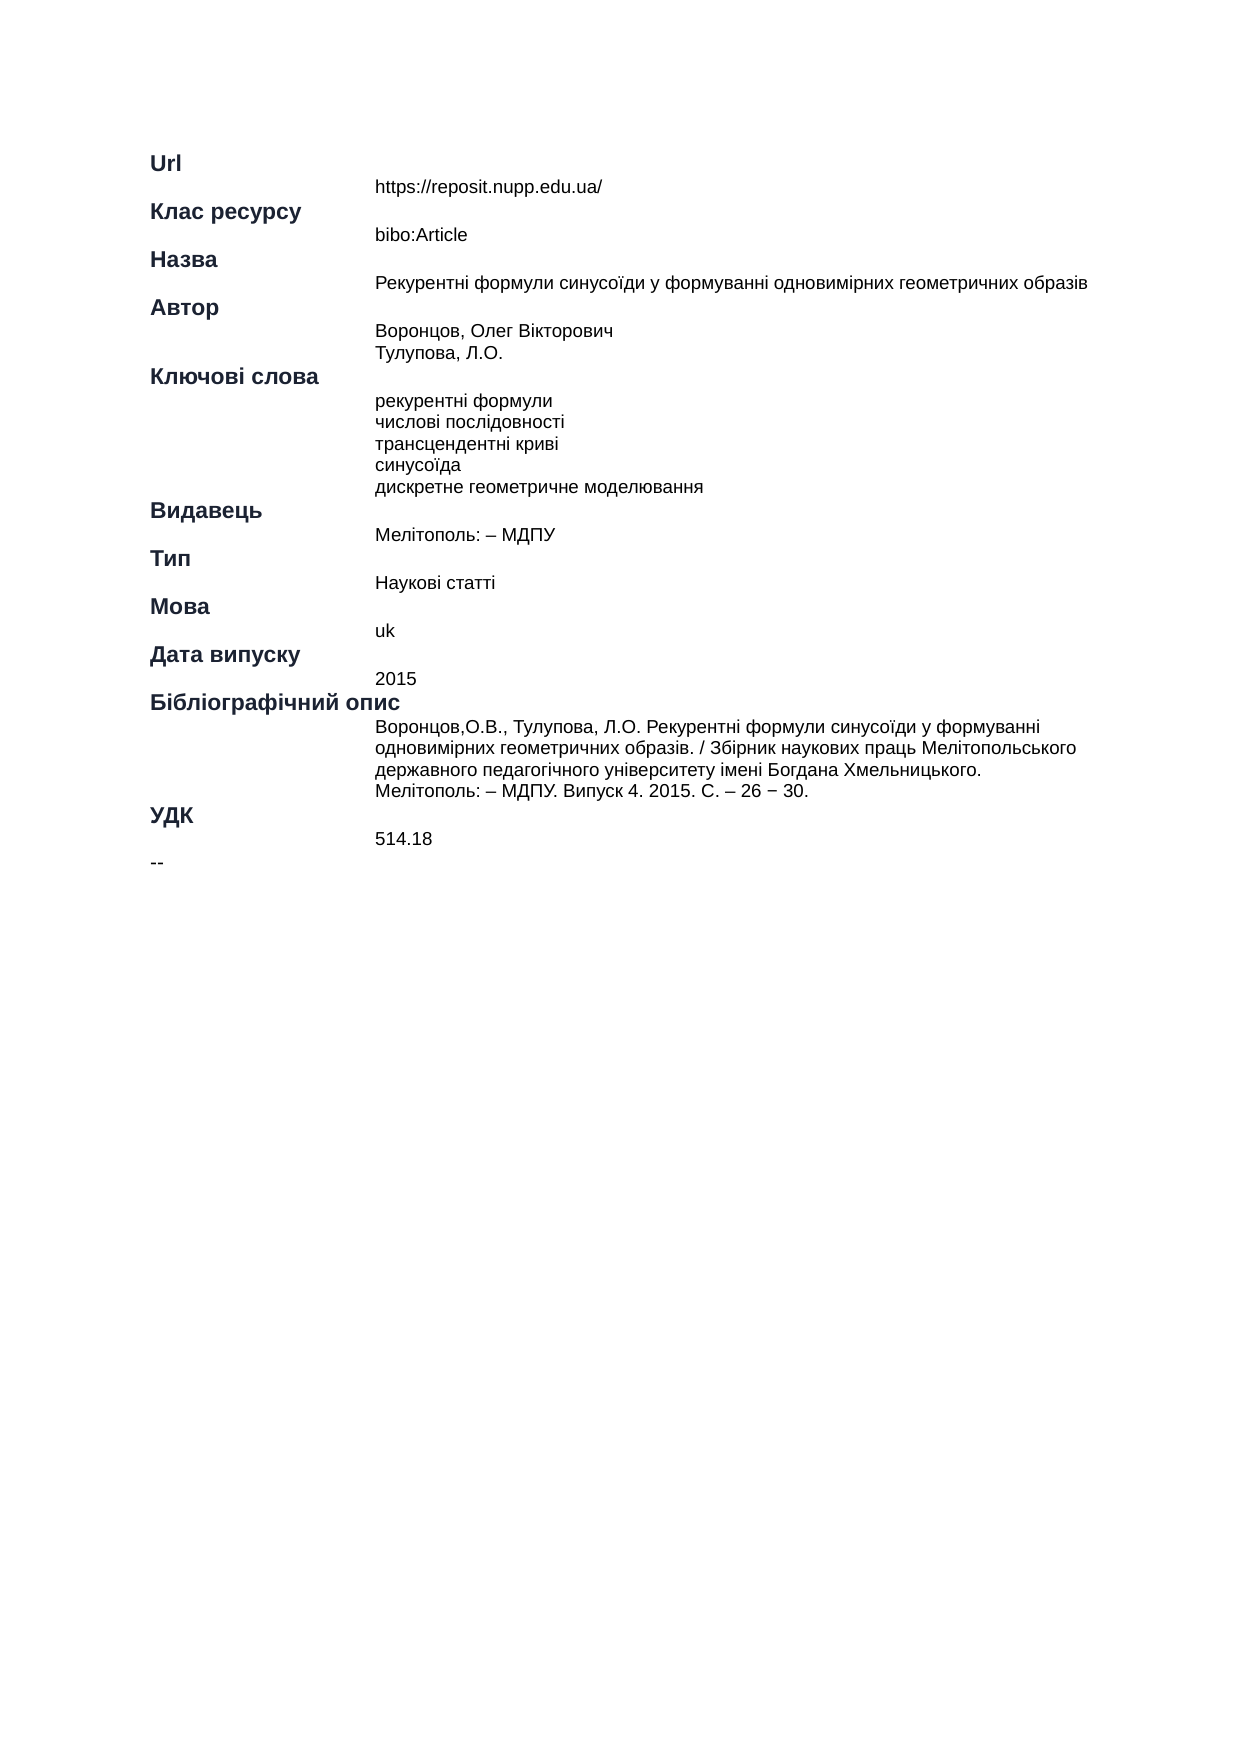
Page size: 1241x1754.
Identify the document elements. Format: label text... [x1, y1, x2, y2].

text дискретне геометричне моделювання [375, 476, 1090, 497]
text рекурентні формули [375, 389, 1090, 411]
text Рекурентні формули синусоїди у формуванні одновимірних геометричних образів [375, 272, 1090, 294]
text Мова [150, 593, 1090, 619]
text УДК [150, 802, 1090, 828]
text Наукові статті [375, 572, 1090, 593]
text синусоїда [375, 454, 1090, 476]
text Ключові слова [150, 363, 1090, 389]
text Воронцов,О.В., Тулупова, Л.О. Рекурентні формули синусоїди у формуванні одновимірних геометричних образів. / Збірник наукових праць Мелітопольського державного педагогічного університету імені Богдана Хмельницького. Мелітополь: – МДПУ. Випуск 4. 2015. С. – 26 − 30. [375, 715, 1090, 802]
text Тип [150, 545, 1090, 572]
text Url [150, 150, 1090, 176]
text Мелітополь: – МДПУ [375, 524, 1090, 545]
text числові послідовності [375, 411, 1090, 433]
text https://reposit.nupp.edu.ua/ [375, 176, 1090, 198]
text Бібліографічний опис [150, 689, 1090, 715]
text uk [375, 619, 1090, 641]
text Автор [150, 294, 1090, 320]
text 2015 [375, 667, 1090, 689]
text Воронцов, Олег Вікторович [375, 320, 1090, 342]
text Клас ресурсу [150, 198, 1090, 224]
text Видавець [150, 497, 1090, 524]
text трансцендентні криві [375, 433, 1090, 454]
text -- [150, 849, 1090, 873]
text bibo:Article [375, 224, 1090, 246]
text Назва [150, 246, 1090, 272]
text Дата випуску [150, 641, 1090, 667]
text 514.18 [375, 828, 1090, 849]
text Тулупова, Л.О. [375, 342, 1090, 363]
